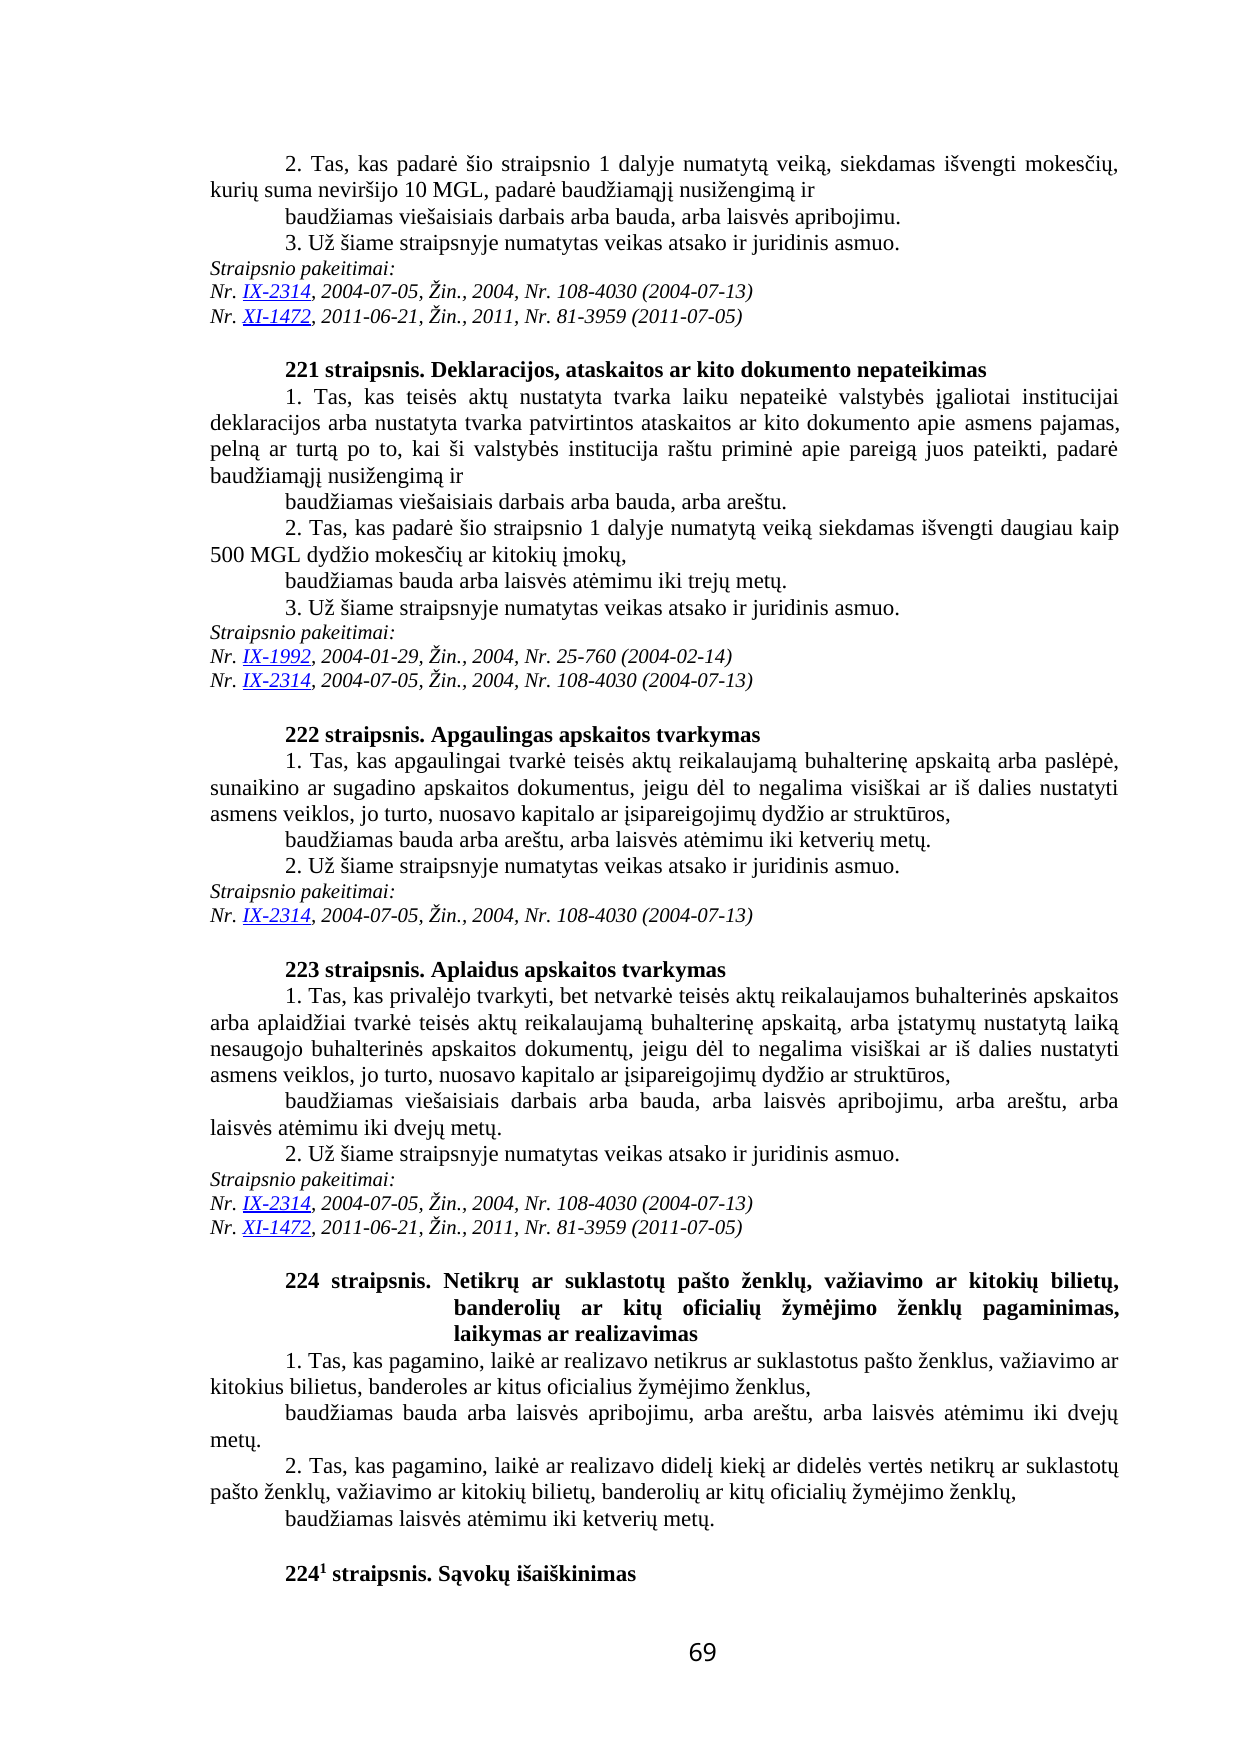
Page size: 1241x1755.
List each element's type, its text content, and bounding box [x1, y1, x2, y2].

text Nr. IX-2314, 2004-07-05, Žin., 2004, Nr. 108-4030 (2004-07-13) [210, 903, 1120, 927]
text Straipsnio pakeitimai: [210, 879, 1120, 903]
text 2. Tas, kas pagamino, laikė ar realizavo didelį kiekį ar didelės vertės netikrų ar suklastotų pašto ženklų, važiavimo ar kitokių bilietų, banderolių ar kitų oficialių žymėjimo ženklų, [210, 1452, 1120, 1505]
text 1. Tas, kas privalėjo tvarkyti, bet netvarkė teisės aktų reikalaujamos buhalterinės apskaitos arba aplaidžiai tvarkė teisės aktų reikalaujamą buhalterinę apskaitą, arba įstatymų nustatytą laiką nesaugojo buhalterinės apskaitos dokumentų, jeigu dėl to negalima visiškai ar iš dalies nustatyti asmens veiklos, jo turto, nuosavo kapitalo ar įsipareigojimų dydžio ar struktūros, [210, 982, 1120, 1088]
text 2. Tas, kas padarė šio straipsnio 1 dalyje numatytą veiką, siekdamas išvengti mokesčių, kurių suma neviršijo 10 MGL, padarė baudžiamąjį nusižengimą ir [210, 150, 1120, 203]
text 2. Už šiame straipsnyje numatytas veikas atsako ir juridinis asmuo. [210, 853, 1120, 879]
text Nr. IX-2314, 2004-07-05, Žin., 2004, Nr. 108-4030 (2004-07-13) [210, 1191, 1120, 1215]
text Nr. IX-2314, 2004-07-05, Žin., 2004, Nr. 108-4030 (2004-07-13) [210, 668, 1120, 692]
text baudžiamas bauda arba laisvės apribojimu, arba areštu, arba laisvės atėmimu iki dvejų metų. [210, 1399, 1120, 1452]
text 3. Už šiame straipsnyje numatytas veikas atsako ir juridinis asmuo. [210, 229, 1120, 255]
text Nr. XI-1472, 2011-06-21, Žin., 2011, Nr. 81-3959 (2011-07-05) [210, 303, 1120, 328]
text baudžiamas viešaisiais darbais arba bauda, arba laisvės apribojimu. [210, 203, 1120, 229]
text Straipsnio pakeitimai: [210, 1167, 1120, 1191]
text Straipsnio pakeitimai: [210, 620, 1120, 644]
text Straipsnio pakeitimai: [210, 255, 1120, 279]
text 2. Tas, kas padarė šio straipsnio 1 dalyje numatytą veiką siekdamas išvengti daugiau kaip 500 MGL dydžio mokesčių ar kitokių įmokų, [210, 514, 1120, 567]
text baudžiamas viešaisiais darbais arba bauda, arba laisvės apribojimu, arba areštu, arba laisvės atėmimu iki dvejų metų. [210, 1088, 1120, 1140]
text baudžiamas bauda arba laisvės atėmimu iki trejų metų. [210, 567, 1120, 593]
text 223 straipsnis. Aplaidus apskaitos tvarkymas [210, 956, 1120, 982]
text Nr. IX-2314, 2004-07-05, Žin., 2004, Nr. 108-4030 (2004-07-13) [210, 279, 1120, 303]
text Nr. XI-1472, 2011-06-21, Žin., 2011, Nr. 81-3959 (2011-07-05) [210, 1215, 1120, 1239]
text Nr. IX-1992, 2004-01-29, Žin., 2004, Nr. 25-760 (2004-02-14) [210, 644, 1120, 668]
text 222 straipsnis. Apgaulingas apskaitos tvarkymas [210, 721, 1120, 747]
text 3. Už šiame straipsnyje numatytas veikas atsako ir juridinis asmuo. [210, 593, 1120, 620]
text 1. Tas, kas teisės aktų nustatyta tvarka laiku nepateikė valstybės įgaliotai institucijai deklaracijos arba nustatyta tvarka patvirtintos ataskaitos ar kito dokumento apie asmens pajamas, pelną ar turtą po to, kai ši valstybės institucija raštu priminė apie pareigą juos pateikti, padarė baudžiamąjį nusižengimą ir [210, 383, 1120, 488]
text baudžiamas bauda arba areštu, arba laisvės atėmimu iki ketverių metų. [210, 826, 1120, 853]
text 1. Tas, kas pagamino, laikė ar realizavo netikrus ar suklastotus pašto ženklus, važiavimo ar kitokius bilietus, banderoles ar kitus oficialius žymėjimo ženklus, [210, 1347, 1120, 1399]
text 2. Už šiame straipsnyje numatytas veikas atsako ir juridinis asmuo. [210, 1140, 1120, 1167]
text 224 straipsnis. Netikrų ar suklastotų pašto ženklų, važiavimo ar kitokių bilietų, banderolių ar kitų oficialių žymėjimo ženklų pagaminimas, laikymas ar realizavimas [285, 1268, 1120, 1347]
text 221 straipsnis. Deklaracijos, ataskaitos ar kito dokumento nepateikimas [210, 356, 1120, 383]
text 2241 straipsnis. Sąvokų išaiškinimas [210, 1560, 1120, 1586]
text baudžiamas viešaisiais darbais arba bauda, arba areštu. [210, 488, 1120, 514]
text 1. Tas, kas apgaulingai tvarkė teisės aktų reikalaujamą buhalterinę apskaitą arba paslėpė, sunaikino ar sugadino apskaitos dokumentus, jeigu dėl to negalima visiškai ar iš dalies nustatyti asmens veiklos, jo turto, nuosavo kapitalo ar įsipareigojimų dydžio ar struktūros, [210, 747, 1120, 826]
text baudžiamas laisvės atėmimu iki ketverių metų. [210, 1505, 1120, 1531]
